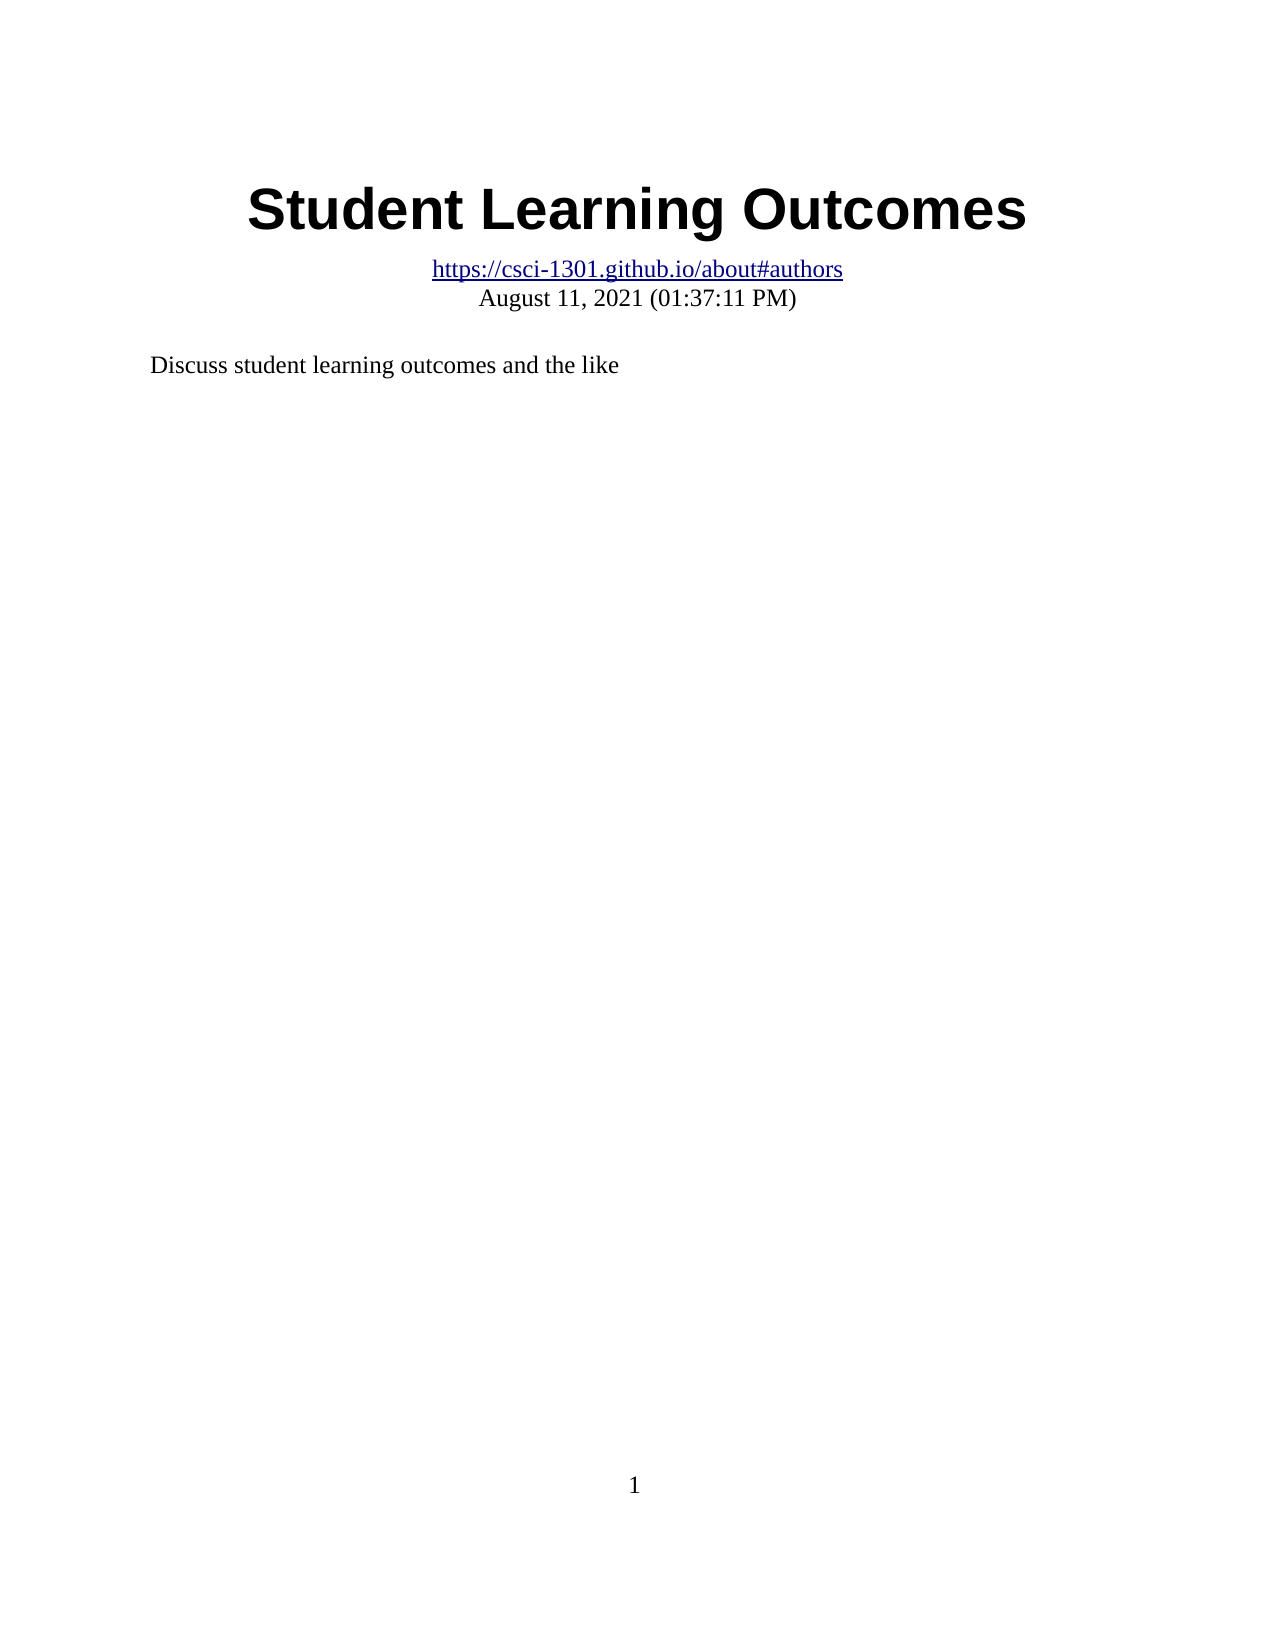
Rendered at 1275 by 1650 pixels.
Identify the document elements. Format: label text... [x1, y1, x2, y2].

text https://csci-1301.github.io/about#authors [150, 254, 1125, 283]
text Discuss student learning outcomes and the like [150, 350, 1125, 378]
title Student Learning Outcomes [150, 175, 1125, 242]
text August 11, 2021 (01:37:11 PM) [150, 283, 1125, 312]
